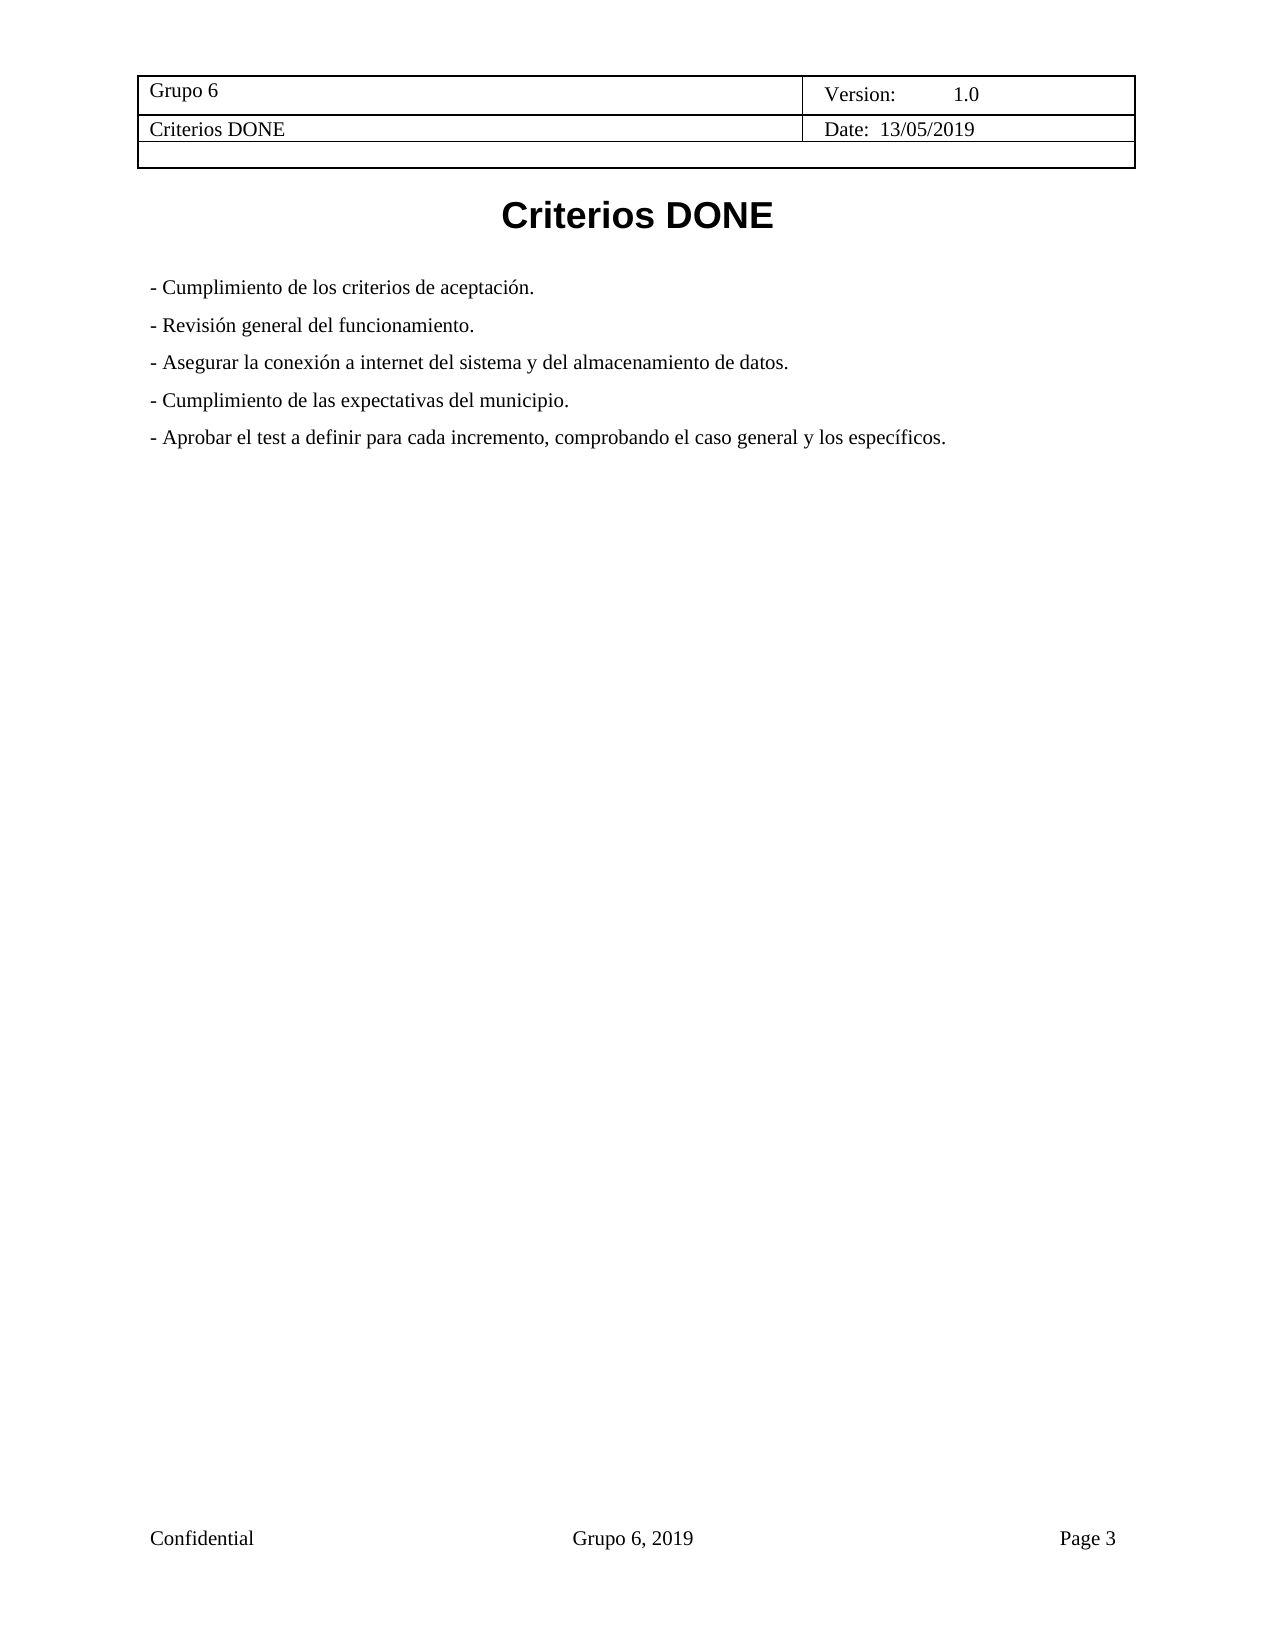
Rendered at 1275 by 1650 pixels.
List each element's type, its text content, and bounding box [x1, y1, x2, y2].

subtitle Criterios DONE [150, 194, 1125, 237]
text - Cumplimiento de las expectativas del municipio. [150, 387, 1125, 412]
text - Aprobar el test a definir para cada incremento, comprobando el caso general y los específicos. [150, 424, 1125, 449]
text - Cumplimiento de los criterios de aceptación. [150, 274, 1125, 299]
text - Revisión general del funcionamiento. [150, 312, 1125, 337]
text - Asegurar la conexión a internet del sistema y del almacenamiento de datos. [150, 349, 1125, 374]
